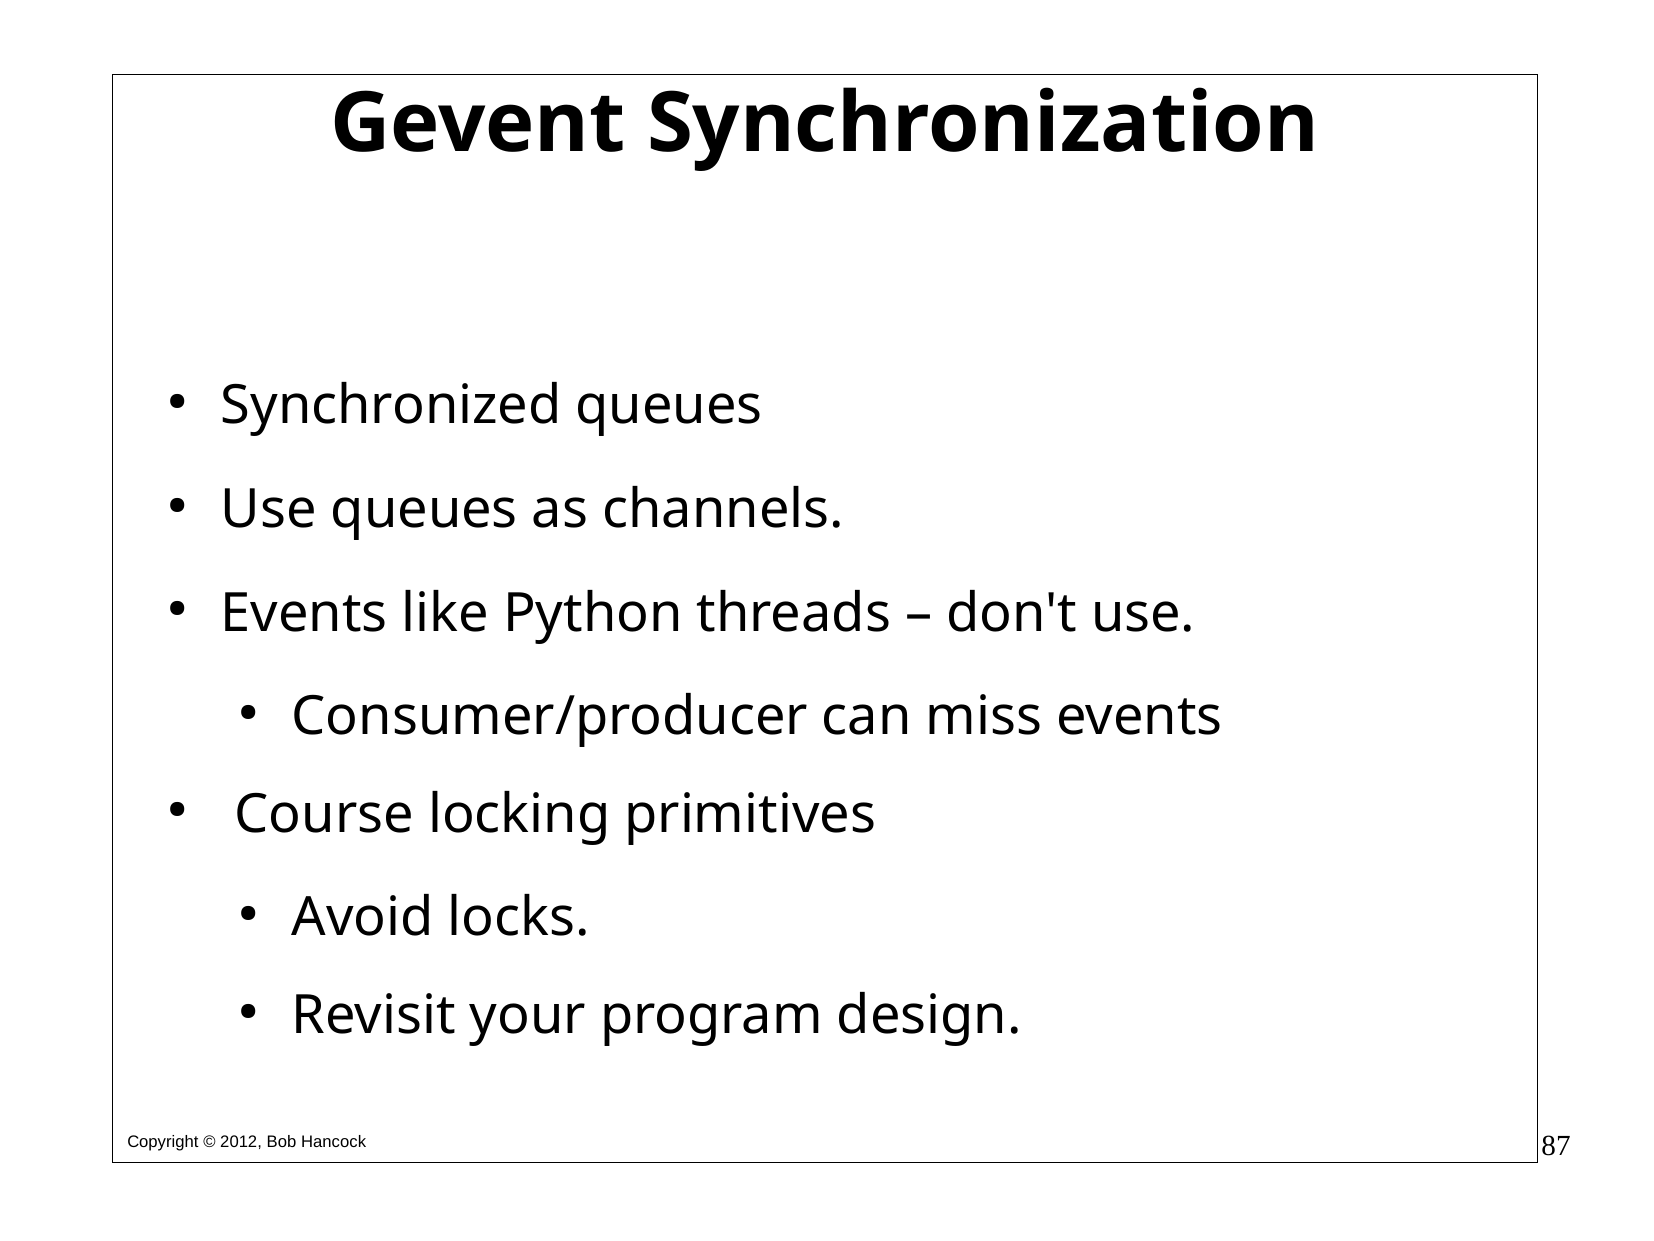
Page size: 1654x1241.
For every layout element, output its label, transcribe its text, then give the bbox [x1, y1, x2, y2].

list Synchronized queues Use queues as channels. Events like Python threads – don't use. Consumer/producer can miss events Course locking primitives Avoid locks. Revisit your program design. [150, 262, 1501, 1126]
title Gevent Synchronization [112, 63, 1538, 176]
text_box Copyright © 2012, Bob Hancock [112, 1125, 382, 1159]
